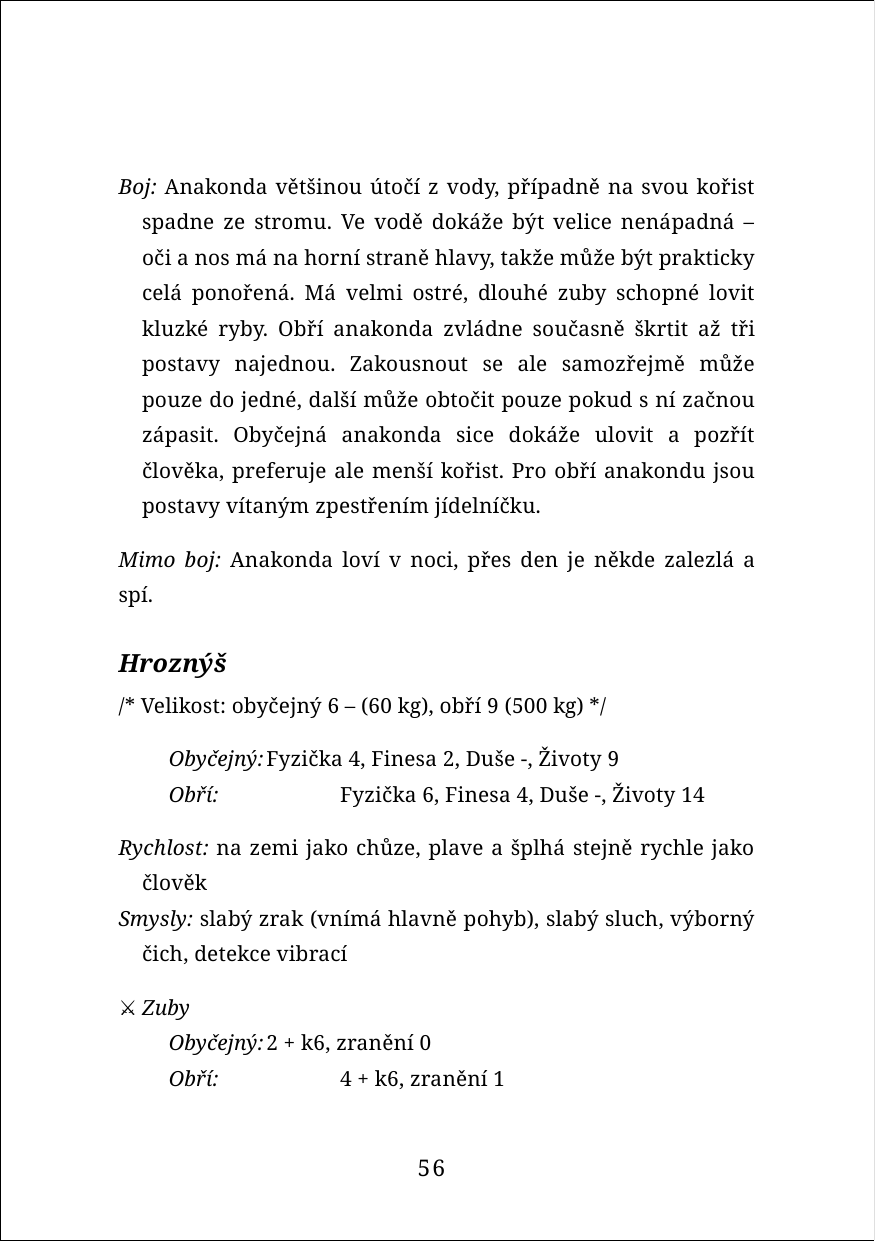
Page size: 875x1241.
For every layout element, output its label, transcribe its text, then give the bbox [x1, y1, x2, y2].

text ⚔ Zuby [118, 993, 756, 1021]
text Smysly: slabý zrak (vnímá hlavně pohyb), slabý sluch, výborný čich, detekce vibrací [118, 904, 756, 968]
text Boj: Anakonda většinou útočí z vody, případně na svou kořist spadne ze stromu. Ve vodě dokáže být velice nenápadná – oči a nos má na horní straně hlavy, takže může být prakticky celá ponořená. Má velmi ostré, dlouhé zuby schopné lovit kluzké ryby. Obří anakonda zvládne současně škrtit až tři postavy najednou. Zakousnout se ale samozřejmě může pouze do jedné, další může obtočit pouze pokud s ní začnou zápasit. Obyčejná anakonda sice dokáže ulovit a pozřít člověka, preferuje ale menší kořist. Pro obří anakondu jsou postavy vítaným zpestřením jídelníčku. [118, 172, 756, 520]
text Rychlost: na zemi jako chůze, plave a šplhá stejně rychle jako člověk [118, 833, 756, 897]
text Obyčejný: 2 + k6, zranění 0 [168, 1028, 756, 1057]
text /* Velikost: obyčejný 6 – (60 kg), obří 9 (500 kg) */ [118, 691, 756, 719]
text Obří: 4 + k6, zranění 1 [168, 1064, 756, 1092]
text Mimo boj: Anakonda loví v noci, přes den je někde zalezlá a spí. [118, 545, 756, 609]
text Obří: Fyzička 6, Finesa 4, Duše -, Životy 14 [168, 780, 756, 808]
text Obyčejný: Fyzička 4, Finesa 2, Duše -, Životy 9 [168, 744, 756, 773]
subtitle Hroznýš [118, 645, 756, 679]
